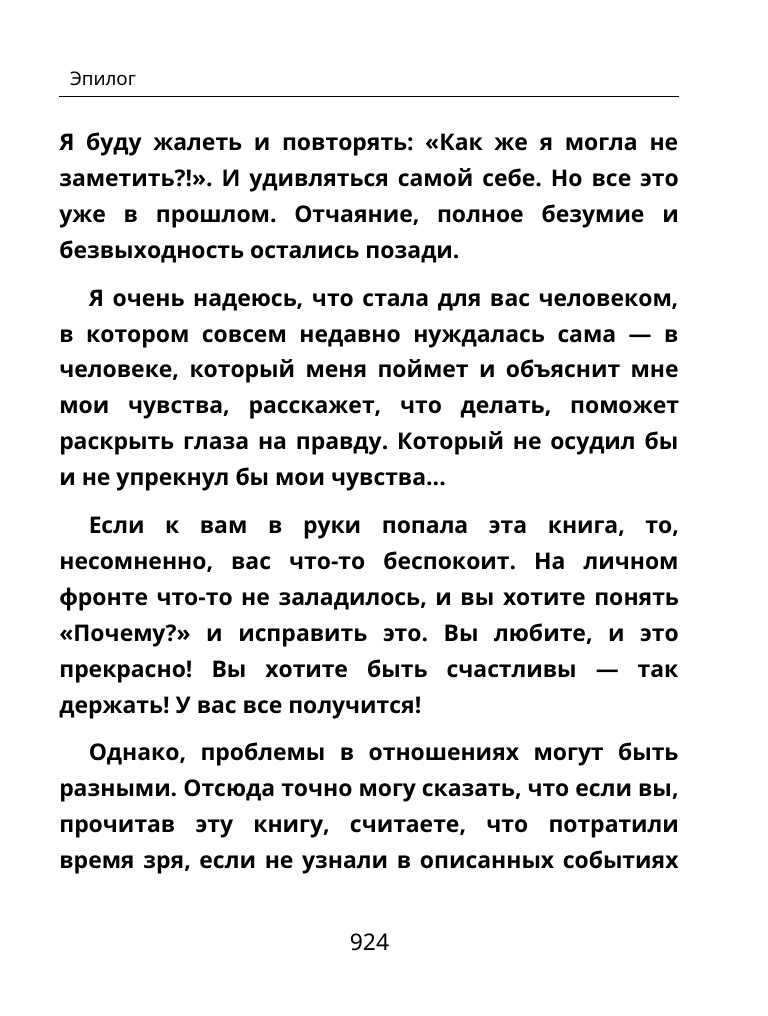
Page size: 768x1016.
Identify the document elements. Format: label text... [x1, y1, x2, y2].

text Однако, проблемы в отношениях могут быть разными. Отсюда точно могу сказать, что если вы, прочитав эту книгу, считаете, что потратили время зря, если не узнали в описанных событиях [59, 736, 679, 875]
text Я очень надеюсь, что стала для вас человеком, в котором совсем недавно нуждалась сама — в человеке, который меня поймет и объяснит мне мои чувства, расскажет, что делать, поможет раскрыть глаза на правду. Который не осудил бы и не упрекнул бы мои чувства... [59, 282, 679, 492]
text Если к вам в руки попала эта книга, то, несомненно, вас что-то беспокоит. На личном фронте что-то не заладилось, и вы хотите понять «Почему?» и исправить это. Вы любите, и это прекрасно! Вы хотите быть счастливы — так держать! У вас все получится! [59, 509, 679, 720]
text Я буду жалеть и повторять: «Как же я могла не заметить?!». И удивляться самой себе. Но все это уже в прошлом. Отчаяние, полное безумие и безвыходность остались позади. [59, 126, 679, 265]
